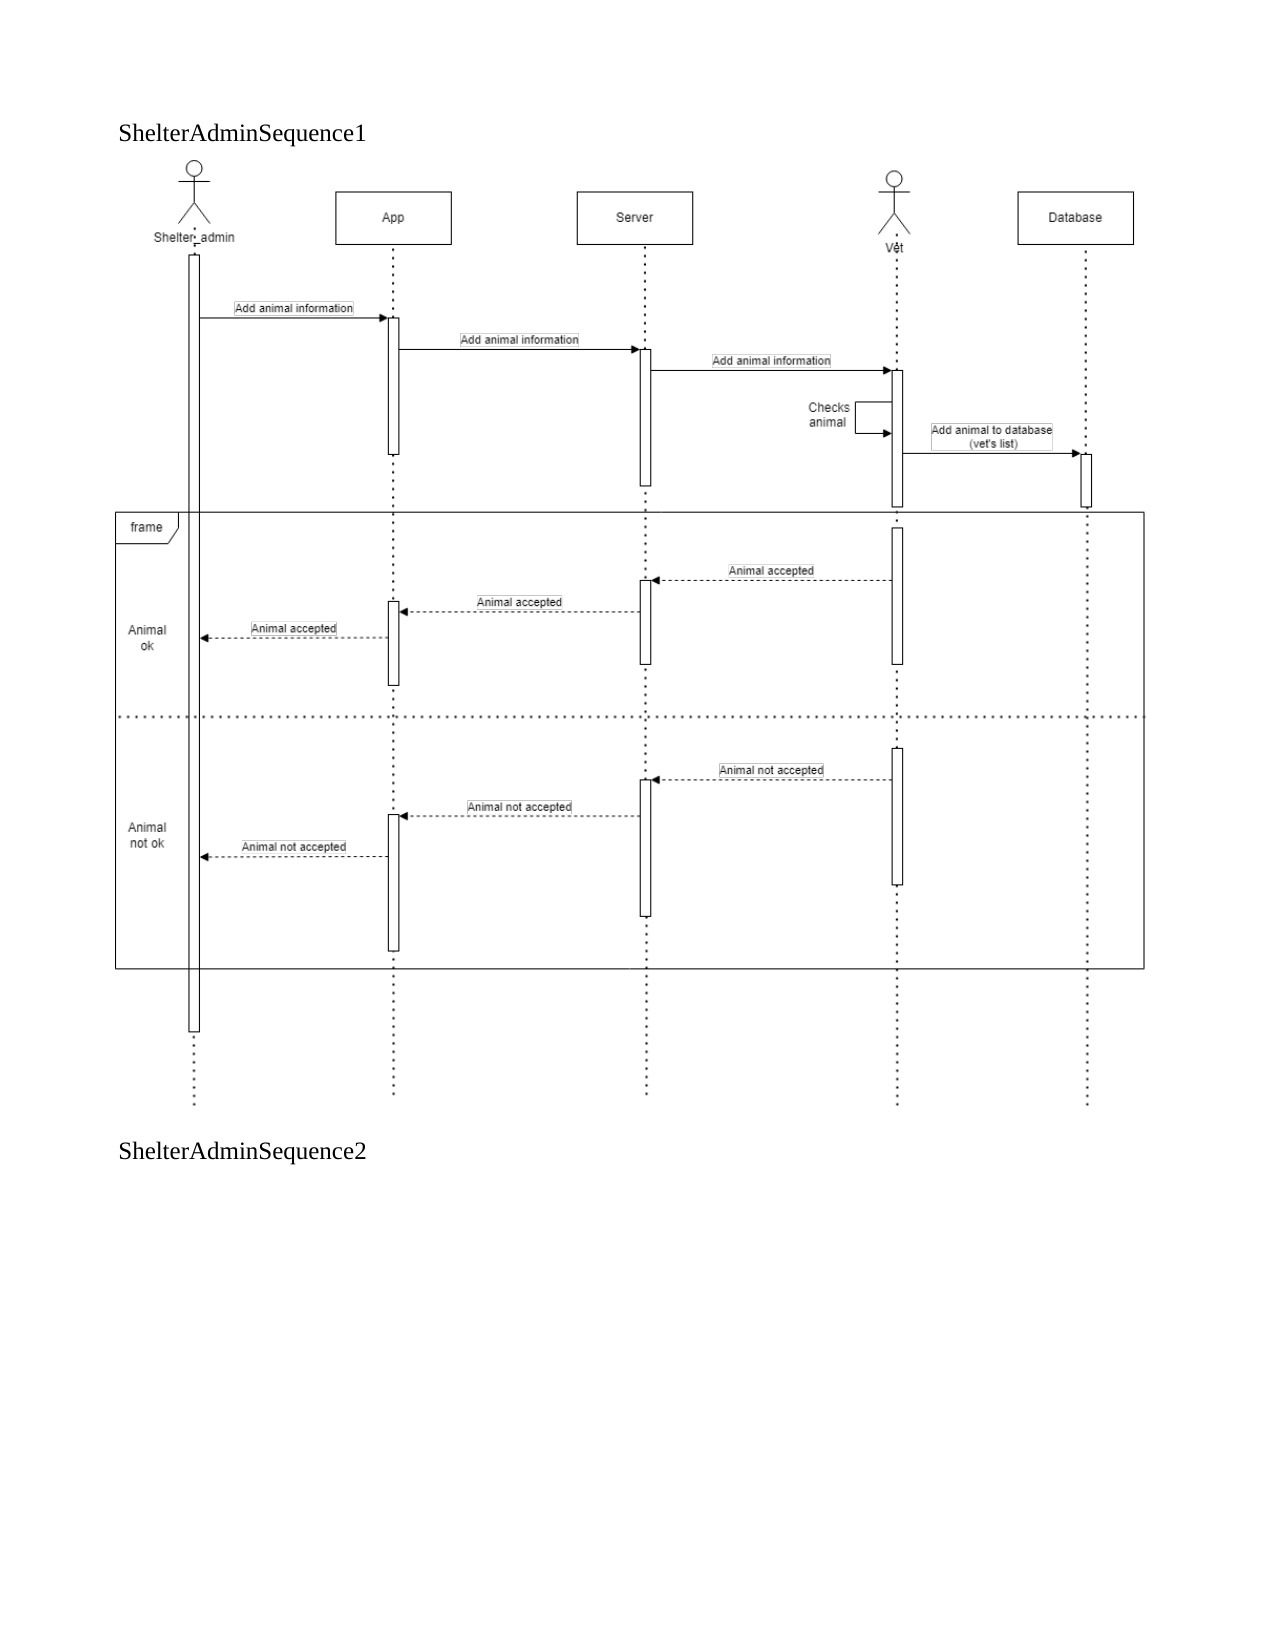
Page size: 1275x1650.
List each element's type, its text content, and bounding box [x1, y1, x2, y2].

picture [115, 160, 1154, 1108]
text ShelterAdminSequence1 [118, 118, 1157, 147]
text ShelterAdminSequence2 [118, 1136, 1157, 1165]
